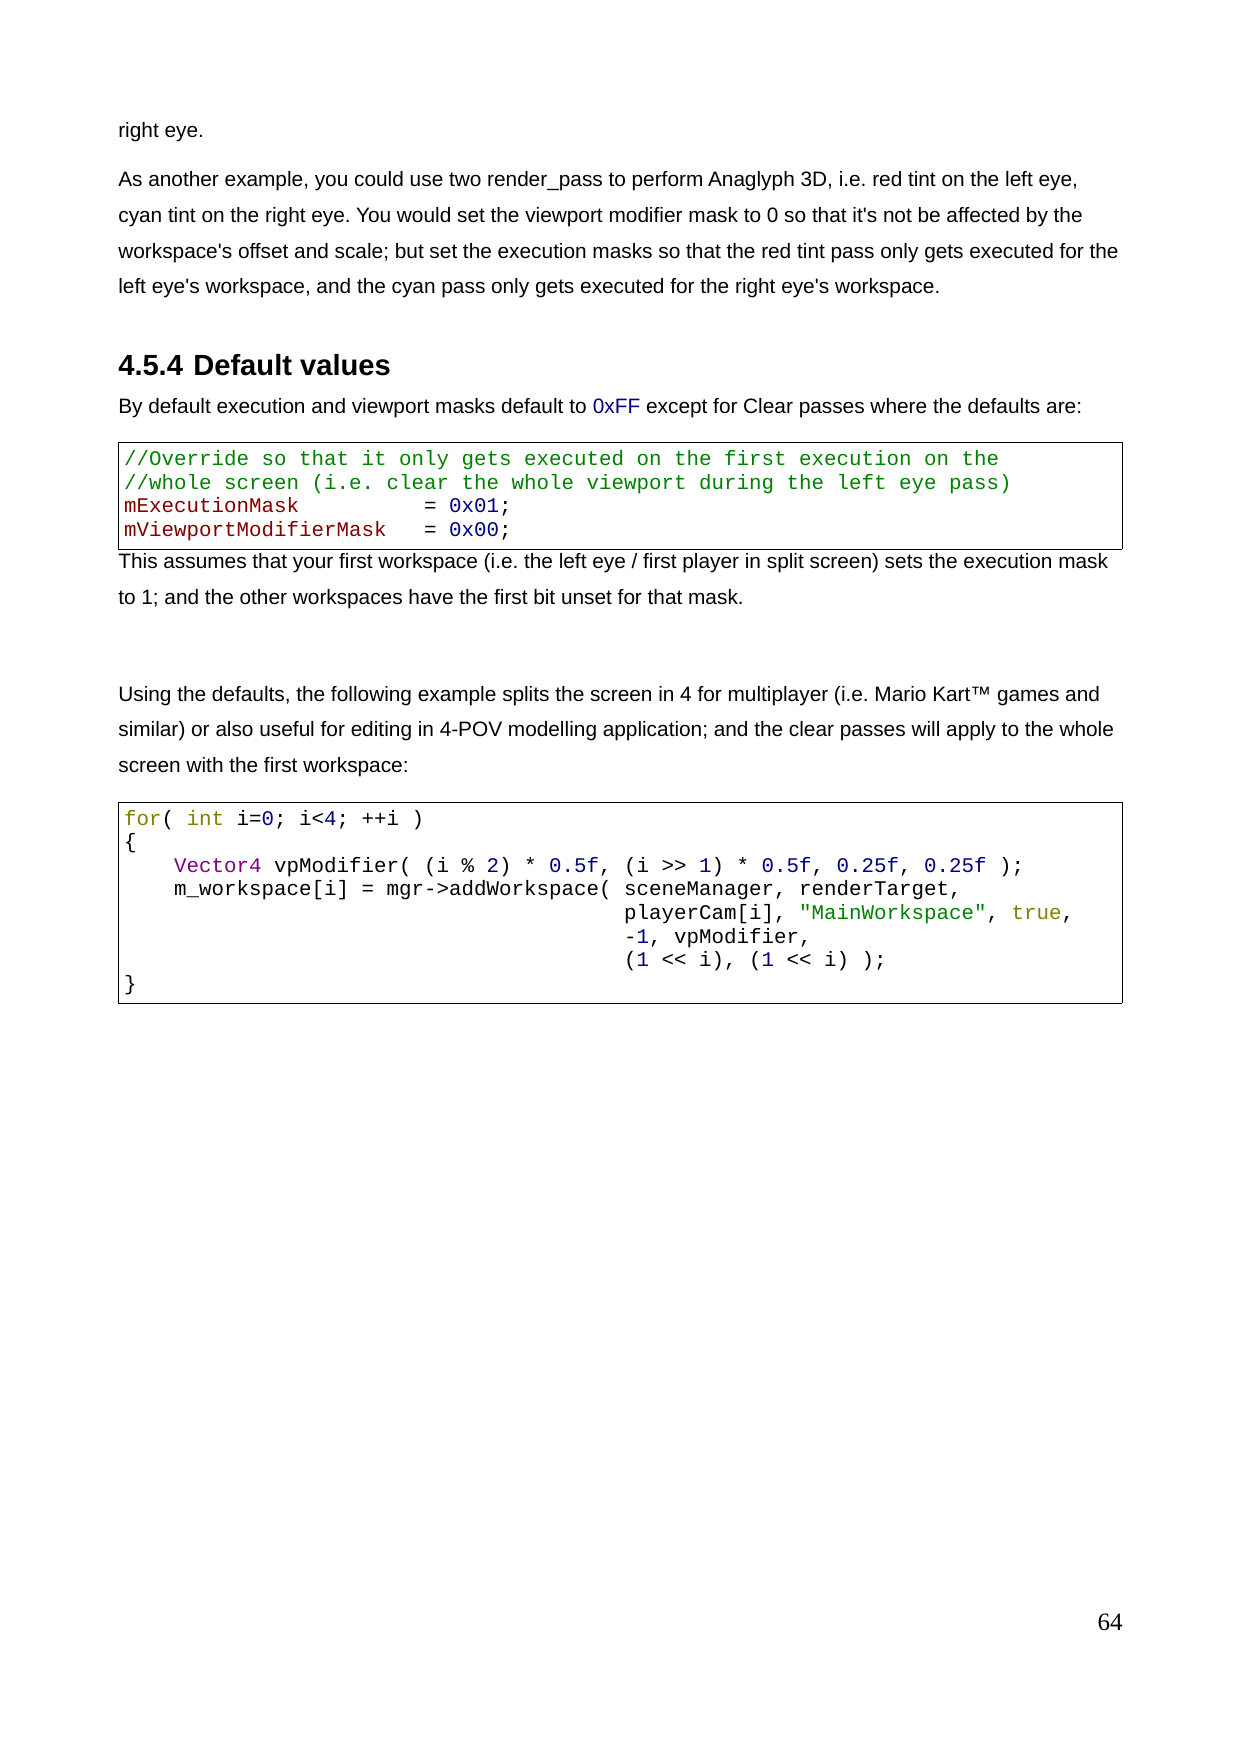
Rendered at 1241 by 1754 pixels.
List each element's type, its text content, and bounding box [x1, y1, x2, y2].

text As another example, you could use two render_pass to perform Anaglyph 3D, i.e. red tint on the left eye, cyan tint on the right eye. You would set the viewport modifier mask to 0 so that it's not be affected by the workspace's offset and scale; but set the execution masks so that the red tint pass only gets executed for the left eye's workspace, and the cyan pass only gets executed for the right eye's workspace. [118, 167, 1122, 298]
subtitle Default values [118, 348, 1122, 381]
text Using the defaults, the following example splits the screen in 4 for multiplayer (i.e. Mario Kart™ games and similar) or also useful for editing in 4-POV modelling application; and the clear passes will apply to the whole screen with the first workspace: [118, 681, 1122, 777]
text right eye. [118, 118, 1122, 142]
text By default execution and viewport masks default to 0xFF except for Clear passes where the defaults are: [118, 394, 1122, 418]
table_header //Override so that it only gets executed on the first execution on the //whole screen (i.e. clear the whole viewport during the left eye pass) mExecutionMask = 0x01; mViewportModifierMask = 0x00; [119, 443, 1122, 548]
table_header for( int i=0; i<4; ++i ) { Vector4 vpModifier( (i % 2) * 0.5f, (i >> 1) * 0.5f, 0.25f, 0.25f ); m_workspace[i] = mgr->addWorkspace( sceneManager, renderTarget, playerCam[i], "MainWorkspace", true, -1, vpModifier, (1 << i), (1 << i) ); } [119, 803, 1122, 1002]
text This assumes that your first workspace (i.e. the left eye / first player in split screen) sets the execution mask to 1; and the other workspaces have the first bit unset for that mask. [118, 550, 1122, 608]
